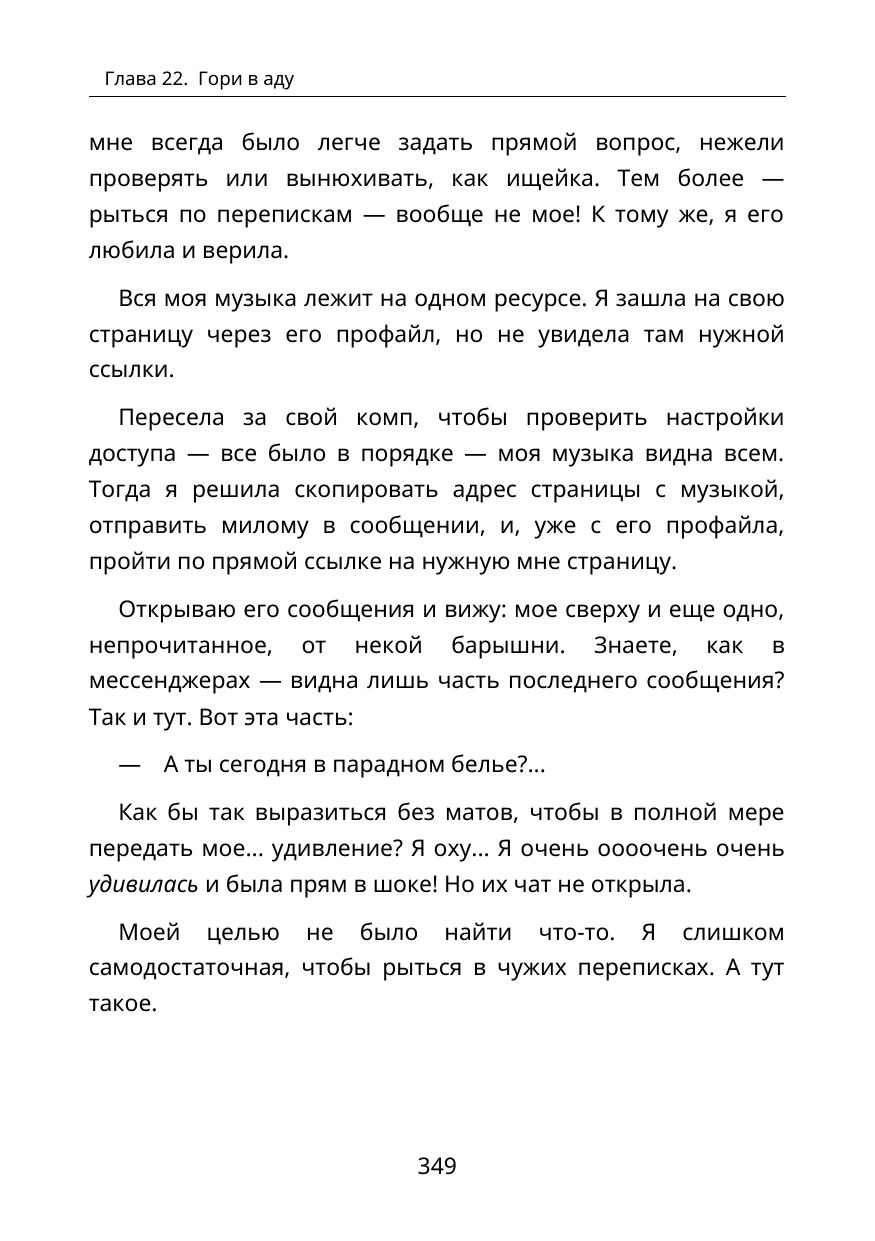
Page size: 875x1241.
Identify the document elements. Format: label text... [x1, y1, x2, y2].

list А ты сегодня в парадном белье?... [88, 748, 786, 779]
text Моей целью не было найти что-то. Я слишком самодостаточная, чтобы рыться в чужих переписках. А тут такое. [88, 915, 786, 1018]
text Вся моя музыка лежит на одном ресурсе. Я зашла на свою страницу через его профайл, но не увидела там нужной ссылки. [88, 282, 786, 385]
text Открываю его сообщения и вижу: мое сверху и еще одно, непрочитанное, от некой барышни. Знаете, как в мессенджерах — видна лишь часть последнего сообщения? Так и тут. Вот эта часть: [88, 593, 786, 732]
text Пересела за свой комп, чтобы проверить настройки доступа — все было в порядке — моя музыка видна всем. Тогда я решила скопировать адрес страницы с музыкой, отправить милому в сообщении, и, уже с его профайла, пройти по прямой ссылке на нужную мне страницу. [88, 401, 786, 576]
text Как бы так выразиться без матов, чтобы в полной мере передать мое... удивление? Я оху... Я очень оооочень очень удивилась и была прям в шоке! Но их чат не открыла. [88, 796, 786, 899]
text мне всегда было легче задать прямой вопрос, нежели проверять или вынюхивать, как ищейка. Тем более — рыться по перепискам — вообще не мое! К тому же, я его любила и верила. [88, 126, 786, 265]
